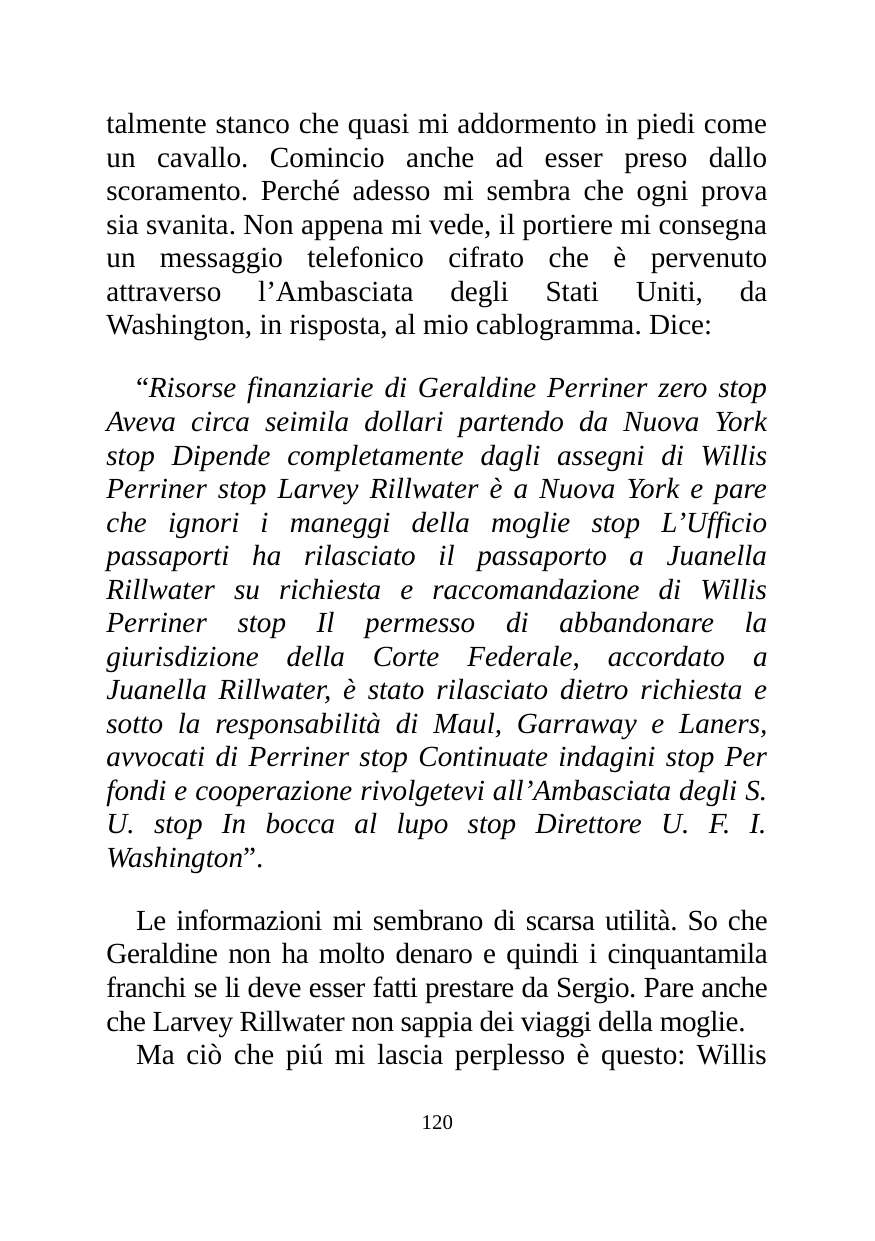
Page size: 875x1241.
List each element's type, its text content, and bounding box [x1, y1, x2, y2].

text talmente stanco che quasi mi addormento in piedi come un cavallo. Comincio anche ad esser preso dallo scoramento. Perché adesso mi sembra che ogni prova sia svanita. Non appena mi vede, il portiere mi consegna un messaggio telefonico cifrato che è pervenuto attraverso l’Ambasciata degli Stati Uniti, da Washington, in risposta, al mio cablogramma. Dice: [106, 106, 768, 341]
text “Risorse finanziarie di Geraldine Perriner zero stop Aveva circa seimila dollari partendo da Nuova York stop Dipende completamente dagli assegni di Willis Perriner stop Larvey Rillwater è a Nuova York e pare che ignori i maneggi della moglie stop L’Ufficio passaporti ha rilasciato il passaporto a Juanella Rillwater su richiesta e raccomandazione di Willis Perriner stop Il permesso di abbandonare la giurisdizione della Corte Federale, accordato a Juanella Rillwater, è stato rilasciato dietro richiesta e sotto la responsabilità di Maul, Garraway e Laners, avvocati di Perriner stop Continuate indagini stop Per fondi e cooperazione rivolgetevi all’Ambasciata degli S. U. stop In bocca al lupo stop Direttore U. F. I. Washington”. [106, 371, 768, 874]
text Le informazioni mi sembrano di scarsa utilità. So che Geraldine non ha molto denaro e quindi i cinquantamila franchi se li deve esser fatti prestare da Sergio. Pare anche che Larvey Rillwater non sappia dei viaggi della moglie. [106, 903, 768, 1037]
text Ma ciò che piú mi lascia perplesso è questo: Willis [106, 1037, 768, 1071]
